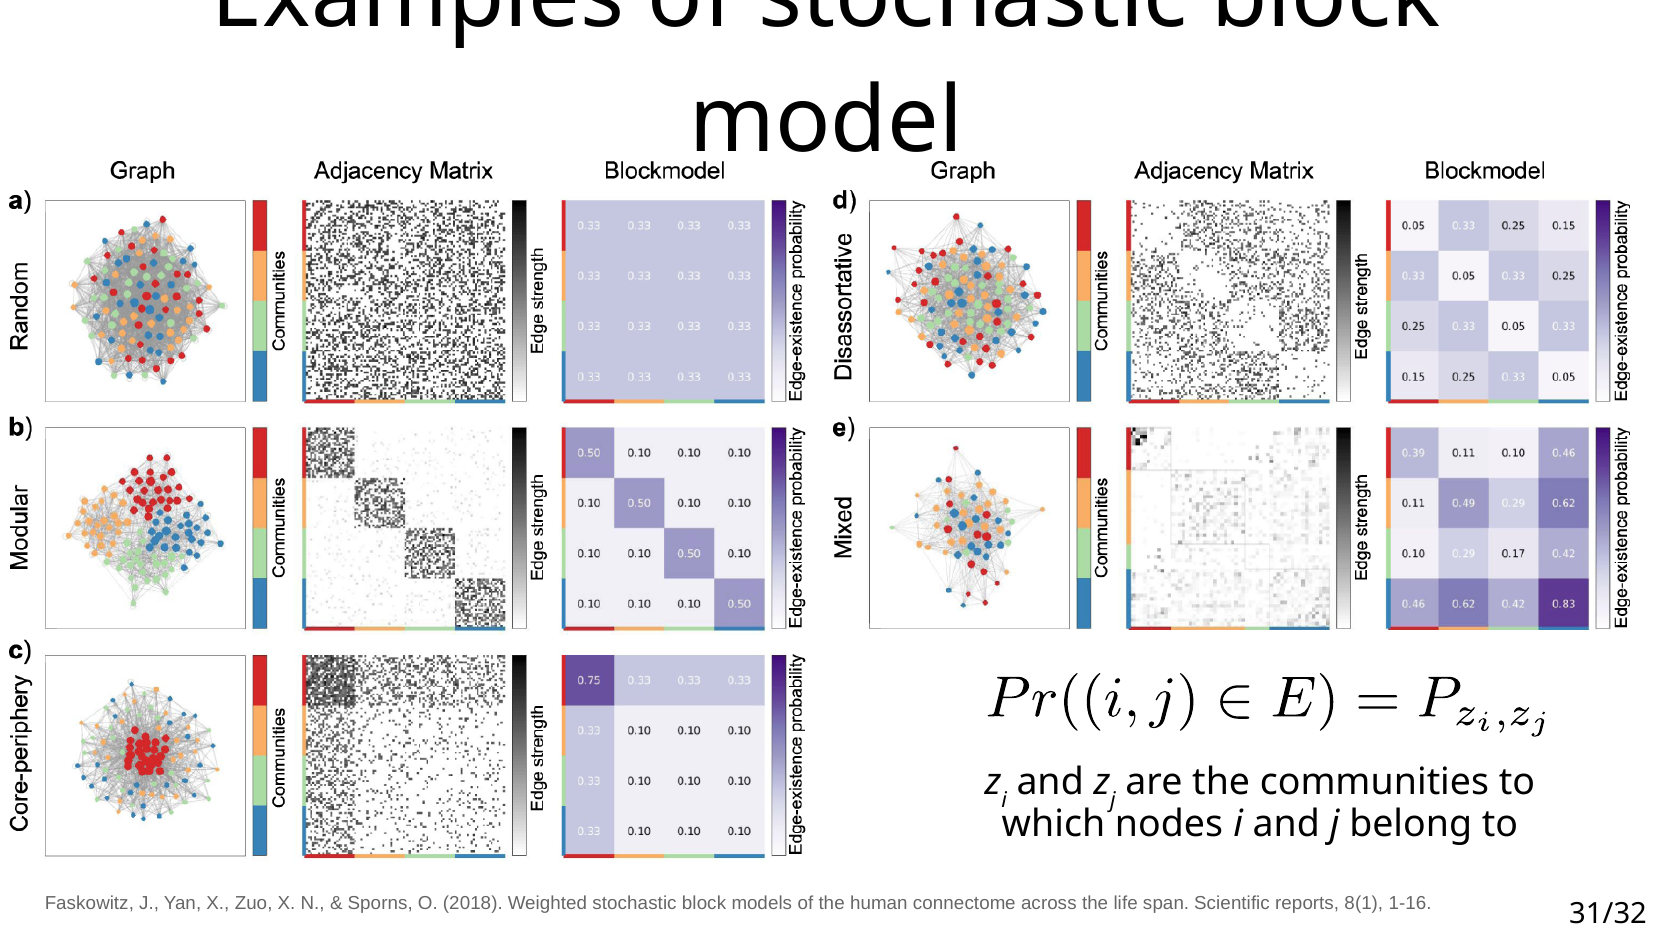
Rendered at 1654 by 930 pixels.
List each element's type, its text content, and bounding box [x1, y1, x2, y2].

text_box zi and zj are the communities to which nodes i and j belong to [960, 750, 1561, 859]
text_box [825, 630, 1636, 886]
text_box Faskowitz, J., Yan, X., Zuo, X. N., & Sporns, O. (2018). Weighted stochastic block models of the human connectome across the life span. Scientific reports, 8(1), 1-16. [30, 885, 1584, 924]
title Examples of stochastic block model [82, 0, 1571, 118]
picture [9, 161, 1630, 862]
